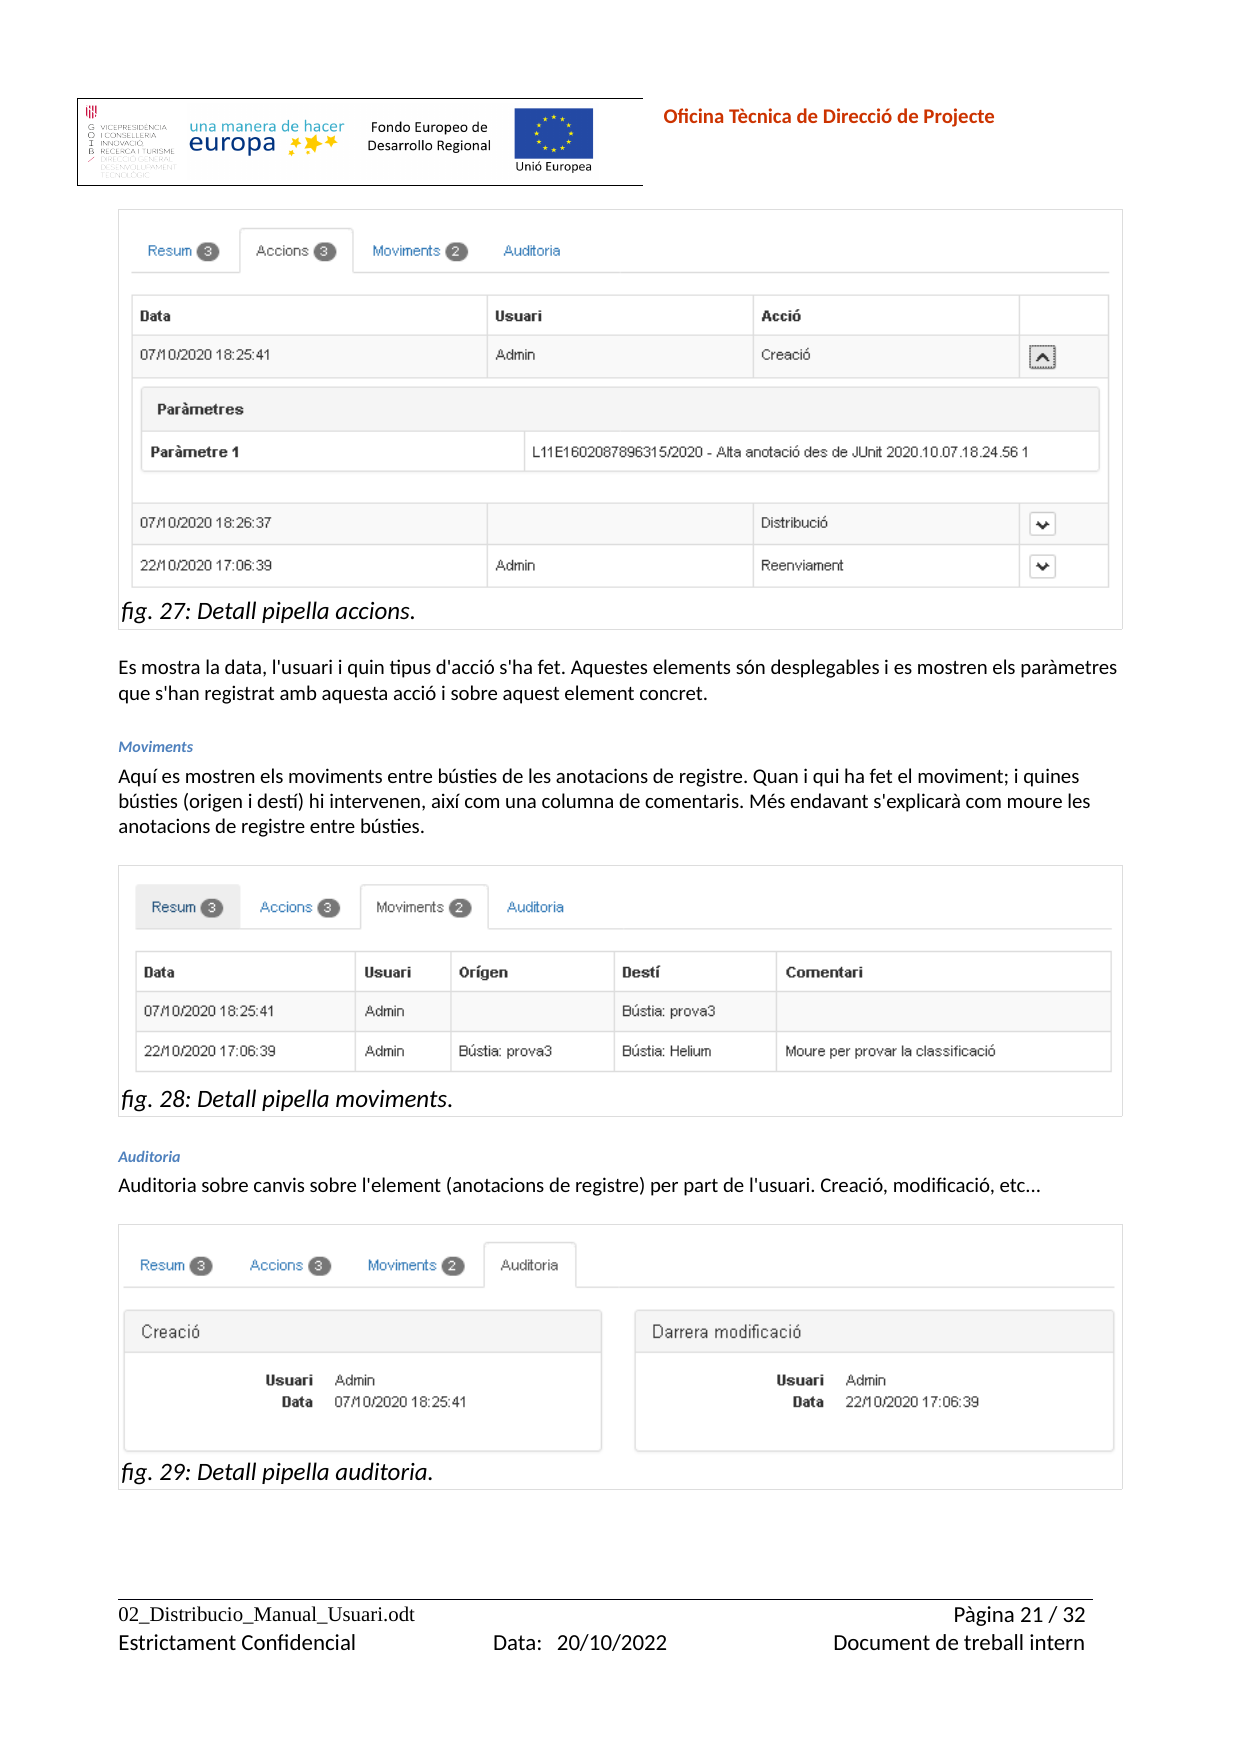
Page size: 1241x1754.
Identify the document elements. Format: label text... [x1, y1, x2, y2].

subtitle Moviments [89, 737, 1122, 757]
picture [187, 103, 599, 180]
text fig. 27: Detall pipella accions. [121, 596, 1119, 626]
subtitle Auditoria [89, 1147, 1122, 1166]
picture [121, 225, 1119, 596]
text Es mostra la data, l'usuari i quin tipus d'acció s'ha fet. Aquestes elements són desplegables i es mostren els paràmetres que s'han registrat amb aquesta acció i sobre aquest element concret. [118, 654, 1122, 705]
text Auditoria sobre canvis sobre l'element (anotacions de registre) per part de l'usuari. Creació, modificació, etc... [118, 1173, 1122, 1198]
text Aquí es mostren els moviments entre bústies de les anotacions de registre. Quan i qui ha fet el moviment; i quines bústies (origen i destí) hi intervenen, així com una columna de comentaris. Més endavant s'explicarà com moure les anotacions de registre entre bústies. [118, 763, 1122, 839]
picture [82, 103, 181, 180]
picture [121, 1238, 1119, 1456]
picture [121, 880, 1119, 1083]
text fig. 29: Detall pipella auditoria. [121, 1456, 1119, 1486]
text fig. 28: Detall pipella moviments. [121, 1083, 1119, 1113]
